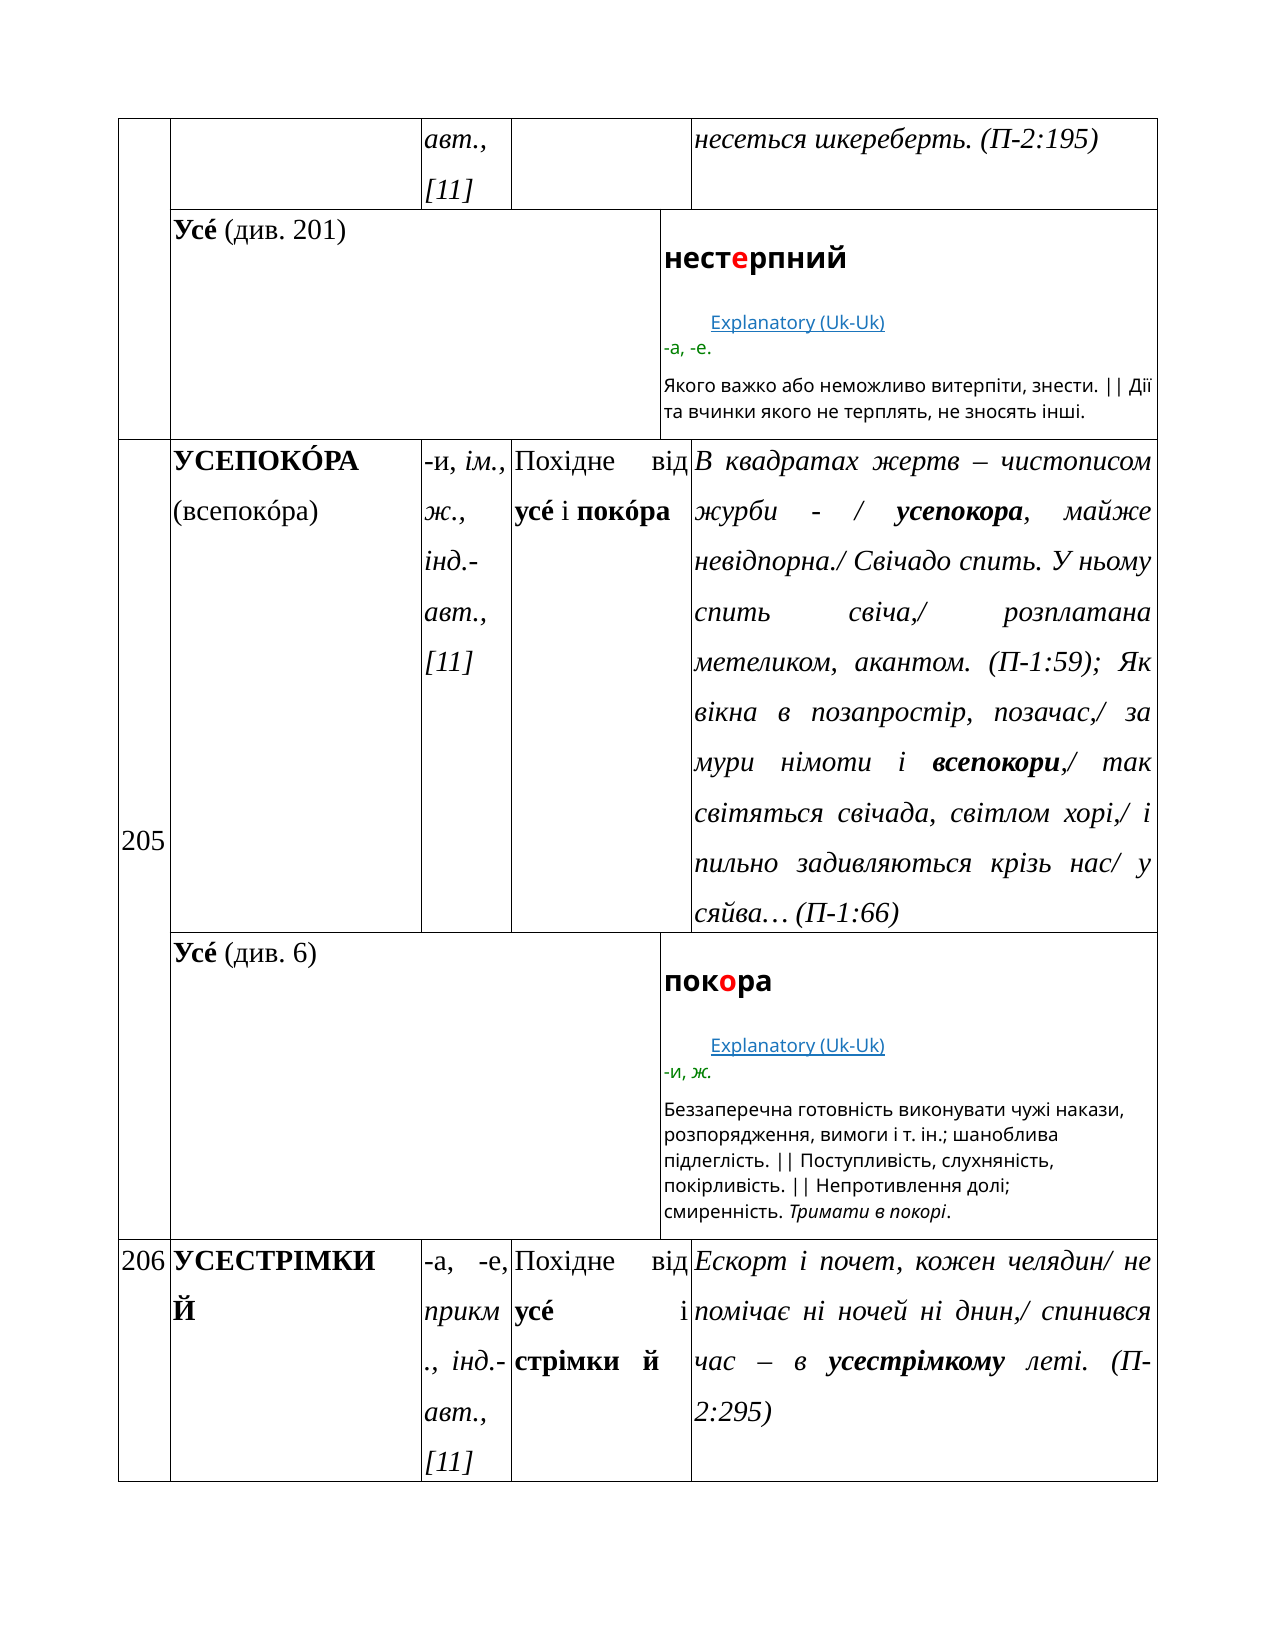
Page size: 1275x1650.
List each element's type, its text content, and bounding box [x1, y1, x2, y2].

table_cell 206 [119, 1240, 170, 1481]
table_cell Усé (див. 6) [171, 933, 660, 1239]
table_cell авт., [11] [422, 119, 511, 208]
table_cell 205 [119, 440, 170, 1239]
table_cell [119, 119, 170, 439]
table_cell Похідне від усé і стрімкий [512, 1240, 691, 1481]
table_cell [512, 119, 691, 208]
table_cell [171, 119, 421, 208]
table_cell нестерпний Explanatory (Uk-Uk) -а, -е. Якого важко або неможливо витерпіти, знести. || Дії та вчинки якого не терплять, не зносять інші. [661, 210, 1157, 439]
table_cell -и, ім., ж., інд.-авт., [11] [422, 440, 511, 932]
table_cell Усепокóра (всепокóра) [171, 440, 421, 932]
table_cell В квадратах жертв – чистописом журби - / усепокора, майже невідпорна./ Свічадо спить. У ньому спить свіча,/ розплатана метеликом, акантом. (П-1:59); Як вікна в позапростір, позачас,/ за мури німоти і всепокори,/ так світяться свічада, світлом хорі,/ і пильно задивляються крізь нас/ у сяйва… (П-1:66) [692, 440, 1157, 932]
table_cell Усé (див. 201) [171, 210, 660, 439]
table_cell несеться шкереберть. (П-2:195) [692, 119, 1157, 208]
table_cell Похідне від усé і покóра [512, 440, 691, 932]
table_cell Усестрімкий [171, 1240, 421, 1481]
table_cell Ескорт і почет, кожен челядин/ не помічає ні ночей ні днин,/ спинився час – в усестрімкому леті. (П-2:295) [692, 1240, 1157, 1481]
table_cell покора Explanatory (Uk-Uk) -и, ж. Беззаперечна готовність виконувати чужі накази, розпорядження, вимоги і т. ін.; шаноблива підлеглість. || Поступливість, слухняність, покірливість. || Непротивлення долі; смиренність. Тримати в покорі. [661, 933, 1157, 1239]
table_cell -а, -е, прикм., інд.-авт., [11] [422, 1240, 511, 1481]
